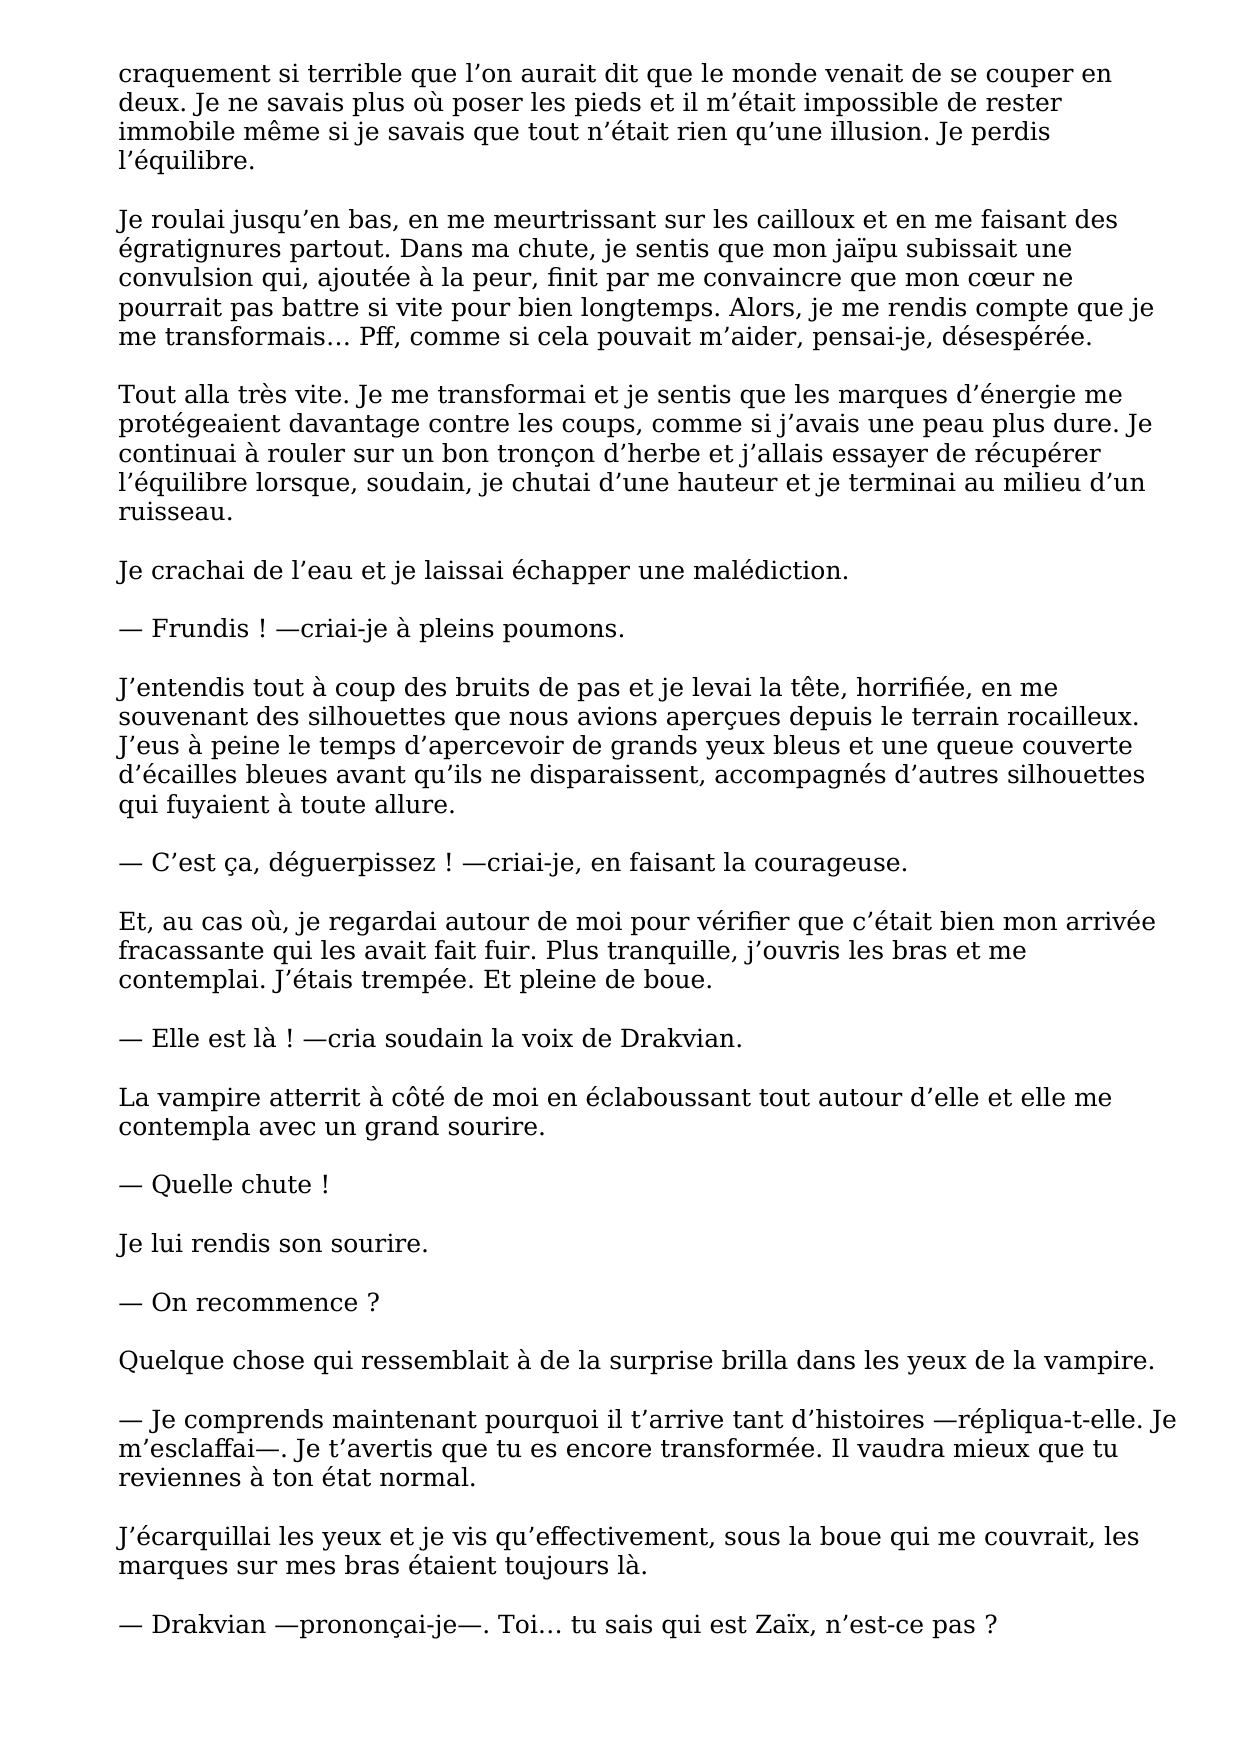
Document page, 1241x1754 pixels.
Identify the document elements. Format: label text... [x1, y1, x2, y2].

text — Je comprends maintenant pourquoi il t’arrive tant d’histoires —répliqua-t-elle. Je m’esclaffai—. Je t’avertis que tu es encore transformée. Il vaudra mieux que tu reviennes à ton état normal. [118, 1405, 1181, 1493]
text — Quelle chute ! [118, 1171, 1181, 1200]
text J’écarquillai les yeux et je vis qu’effectivement, sous la boue qui me couvrait, les marques sur mes bras étaient toujours là. [118, 1522, 1181, 1580]
text Quelque chose qui ressemblait à de la surprise brilla dans les yeux de la vampire. [118, 1346, 1181, 1376]
text — Drakvian —prononçai-je—. Toi… tu sais qui est Zaïx, n’est-ce pas ? [118, 1610, 1181, 1639]
text Je lui rendis son sourire. [118, 1229, 1181, 1258]
text La vampire atterrit à côté de moi en éclaboussant tout autour d’elle et elle me contempla avec un grand sourire. [118, 1083, 1181, 1141]
text — Elle est là ! —cria soudain la voix de Drakvian. [118, 1024, 1181, 1053]
text Tout alla très vite. Je me transformai et je sentis que les marques d’énergie me protégeaient davantage contre les coups, comme si j’avais une peau plus dure. Je continuai à rouler sur un bon tronçon d’herbe et j’allais essayer de récupérer l’équilibre lorsque, soudain, je chutai d’une hauteur et je terminai au milieu d’un ruisseau. [118, 381, 1181, 526]
text Je crachai de l’eau et je laissai échapper une malédiction. [118, 556, 1181, 585]
text — Frundis ! —criai-je à pleins poumons. [118, 614, 1181, 644]
text Et, au cas où, je regardai autour de moi pour vérifier que c’était bien mon arrivée fracassante qui les avait fait fuir. Plus tranquille, j’ouvris les bras et me contemplai. J’étais trempée. Et pleine de boue. [118, 907, 1181, 994]
text craquement si terrible que l’on aurait dit que le monde venait de se couper en deux. Je ne savais plus où poser les pieds et il m’était impossible de rester immobile même si je savais que tout n’était rien qu’une illusion. Je perdis l’équilibre. [118, 59, 1181, 176]
text J’entendis tout à coup des bruits de pas et je levai la tête, horrifiée, en me souvenant des silhouettes que nous avions aperçues depuis le terrain rocailleux. J’eus à peine le temps d’apercevoir de grands yeux bleus et une queue couverte d’écailles bleues avant qu’ils ne disparaissent, accompagnés d’autres silhouettes qui fuyaient à toute allure. [118, 673, 1181, 819]
text Je roulai jusqu’en bas, en me meurtrissant sur les cailloux et en me faisant des égratignures partout. Dans ma chute, je sentis que mon jaïpu subissait une convulsion qui, ajoutée à la peur, finit par me convaincre que mon cœur ne pourrait pas battre si vite pour bien longtemps. Alors, je me rendis compte que je me transformais… Pff, comme si cela pouvait m’aider, pensai-je, désespérée. [118, 205, 1181, 351]
text — C’est ça, déguerpissez ! —criai-je, en faisant la courageuse. [118, 848, 1181, 878]
text — On recommence ? [118, 1288, 1181, 1317]
